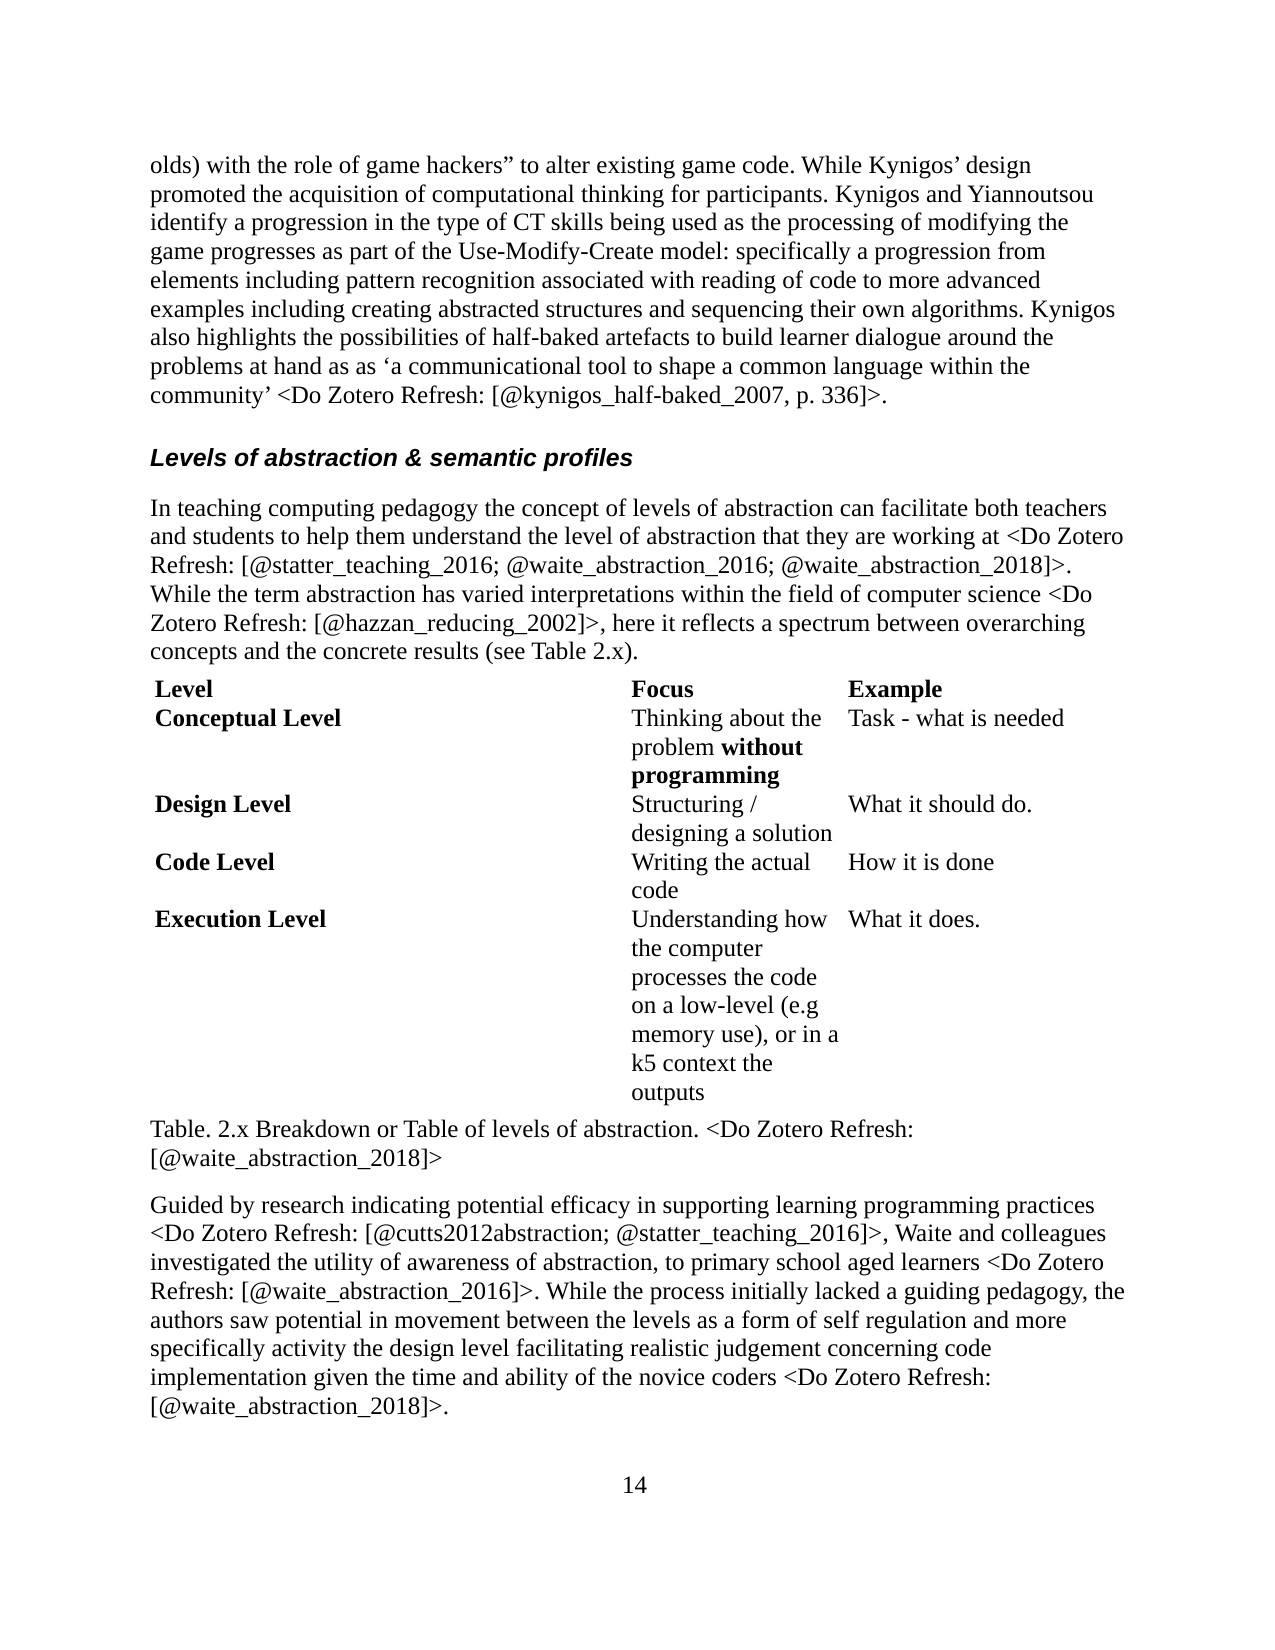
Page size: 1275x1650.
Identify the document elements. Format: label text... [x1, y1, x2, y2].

text In teaching computing pedagogy the concept of levels of abstraction can facilitate both teachers and students to help them understand the level of abstraction that they are working at <Do Zotero Refresh: [@statter_teaching_2016; @waite_abstraction_2016; @waite_abstraction_2018]>. While the term abstraction has varied interpretations within the field of computer science <Do Zotero Refresh: [@hazzan_reducing_2002]>, here it reflects a spectrum between overarching concepts and the concrete results (see Table 2.x). [150, 493, 1125, 665]
table_cell Understanding how the computer processes the code on a low-level (e.g memory use), or in a k5 context the outputs [627, 904, 843, 1105]
table_cell Writing the actual code [627, 847, 843, 904]
table_cell How it is done [843, 847, 1125, 904]
table_cell Design Level [150, 789, 627, 847]
table_header Level [150, 674, 627, 703]
table_cell Thinking about the problem without programming [627, 703, 843, 789]
table_cell What it should do. [843, 789, 1125, 847]
table_header Focus [627, 674, 843, 703]
text Guided by research indicating potential efficacy in supporting learning programming practices <Do Zotero Refresh: [@cutts2012abstraction; @statter_teaching_2016]>, Waite and colleagues investigated the utility of awareness of abstraction, to primary school aged learners <Do Zotero Refresh: [@waite_abstraction_2016]>. While the process initially lacked a guiding pedagogy, the authors saw potential in movement between the levels as a form of self regulation and more specifically activity the design level facilitating realistic judgement concerning code implementation given the time and ability of the novice coders <Do Zotero Refresh: [@waite_abstraction_2018]>. [150, 1190, 1125, 1420]
table_cell Code Level [150, 847, 627, 904]
table_cell What it does. [843, 904, 1125, 1105]
table_cell Structuring / designing a solution [627, 789, 843, 847]
table_cell Task - what is needed [843, 703, 1125, 789]
table_cell Execution Level [150, 904, 627, 1105]
table_cell Conceptual Level [150, 703, 627, 789]
subtitle Levels of abstraction & semantic profiles [150, 443, 1125, 471]
table_header Example [843, 674, 1125, 703]
text Table. 2.x Breakdown or Table of levels of abstraction. <Do Zotero Refresh: [@waite_abstraction_2018]> [150, 1114, 1125, 1172]
text olds) with the role of game hackers” to alter existing game code. While Kynigos’ design promoted the acquisition of computational thinking for participants. Kynigos and Yiannoutsou identify a progression in the type of CT skills being used as the processing of modifying the game progresses as part of the Use-Modify-Create model: specifically a progression from elements including pattern recognition associated with reading of code to more advanced examples including creating abstracted structures and sequencing their own algorithms. Kynigos also highlights the possibilities of half-baked artefacts to build learner dialogue around the problems at hand as as ‘a communicational tool to shape a common language within the community’ <Do Zotero Refresh: [@kynigos_half-baked_2007, p. 336]>. [150, 150, 1125, 409]
